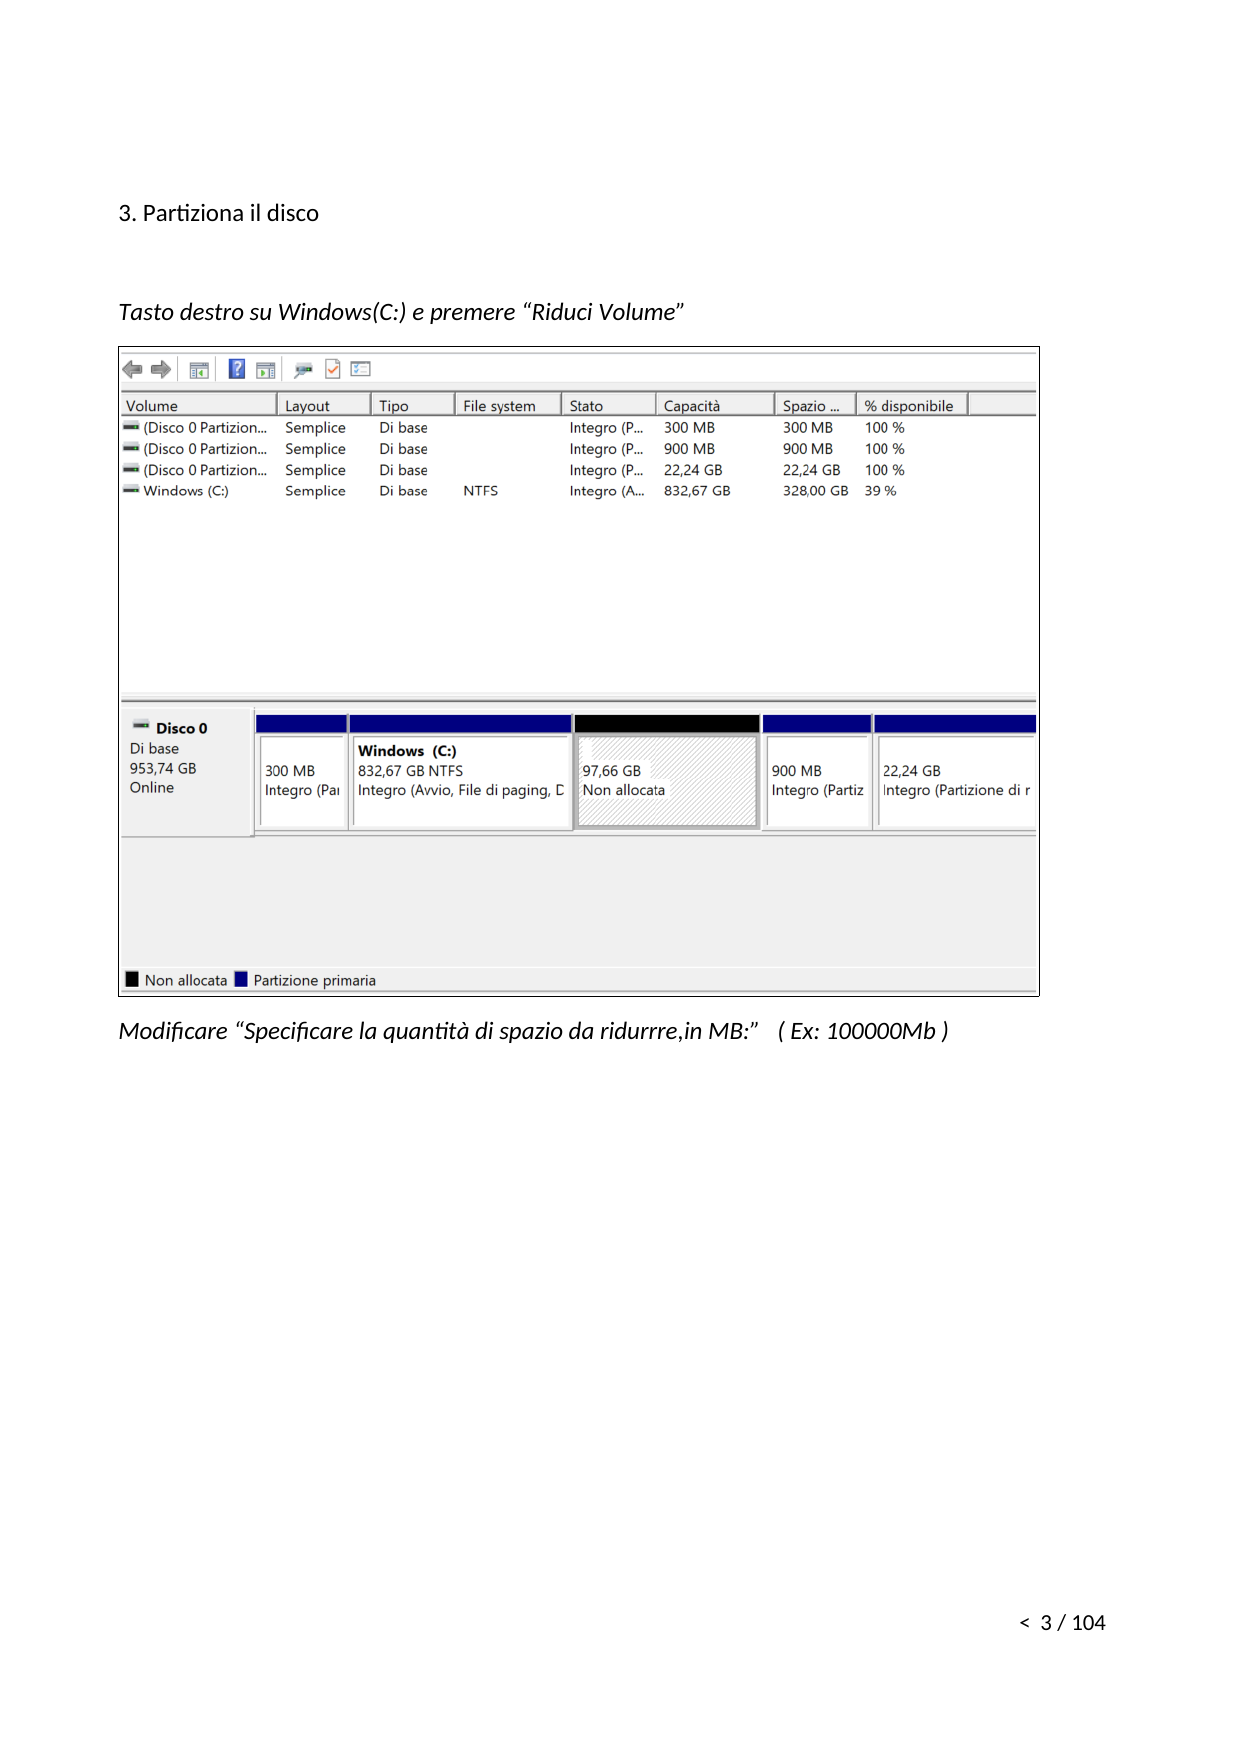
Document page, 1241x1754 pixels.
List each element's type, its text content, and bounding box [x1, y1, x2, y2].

text Tasto destro su Windows(C:) e premere “Riduci Volume” [118, 296, 1122, 327]
text Modificare “Specificare la quantità di spazio da ridurrre,in MB:” ( Ex: 100000Mb ) [118, 1015, 1122, 1046]
picture [121, 348, 1037, 994]
text 3. Partiziona il disco [118, 197, 1122, 228]
